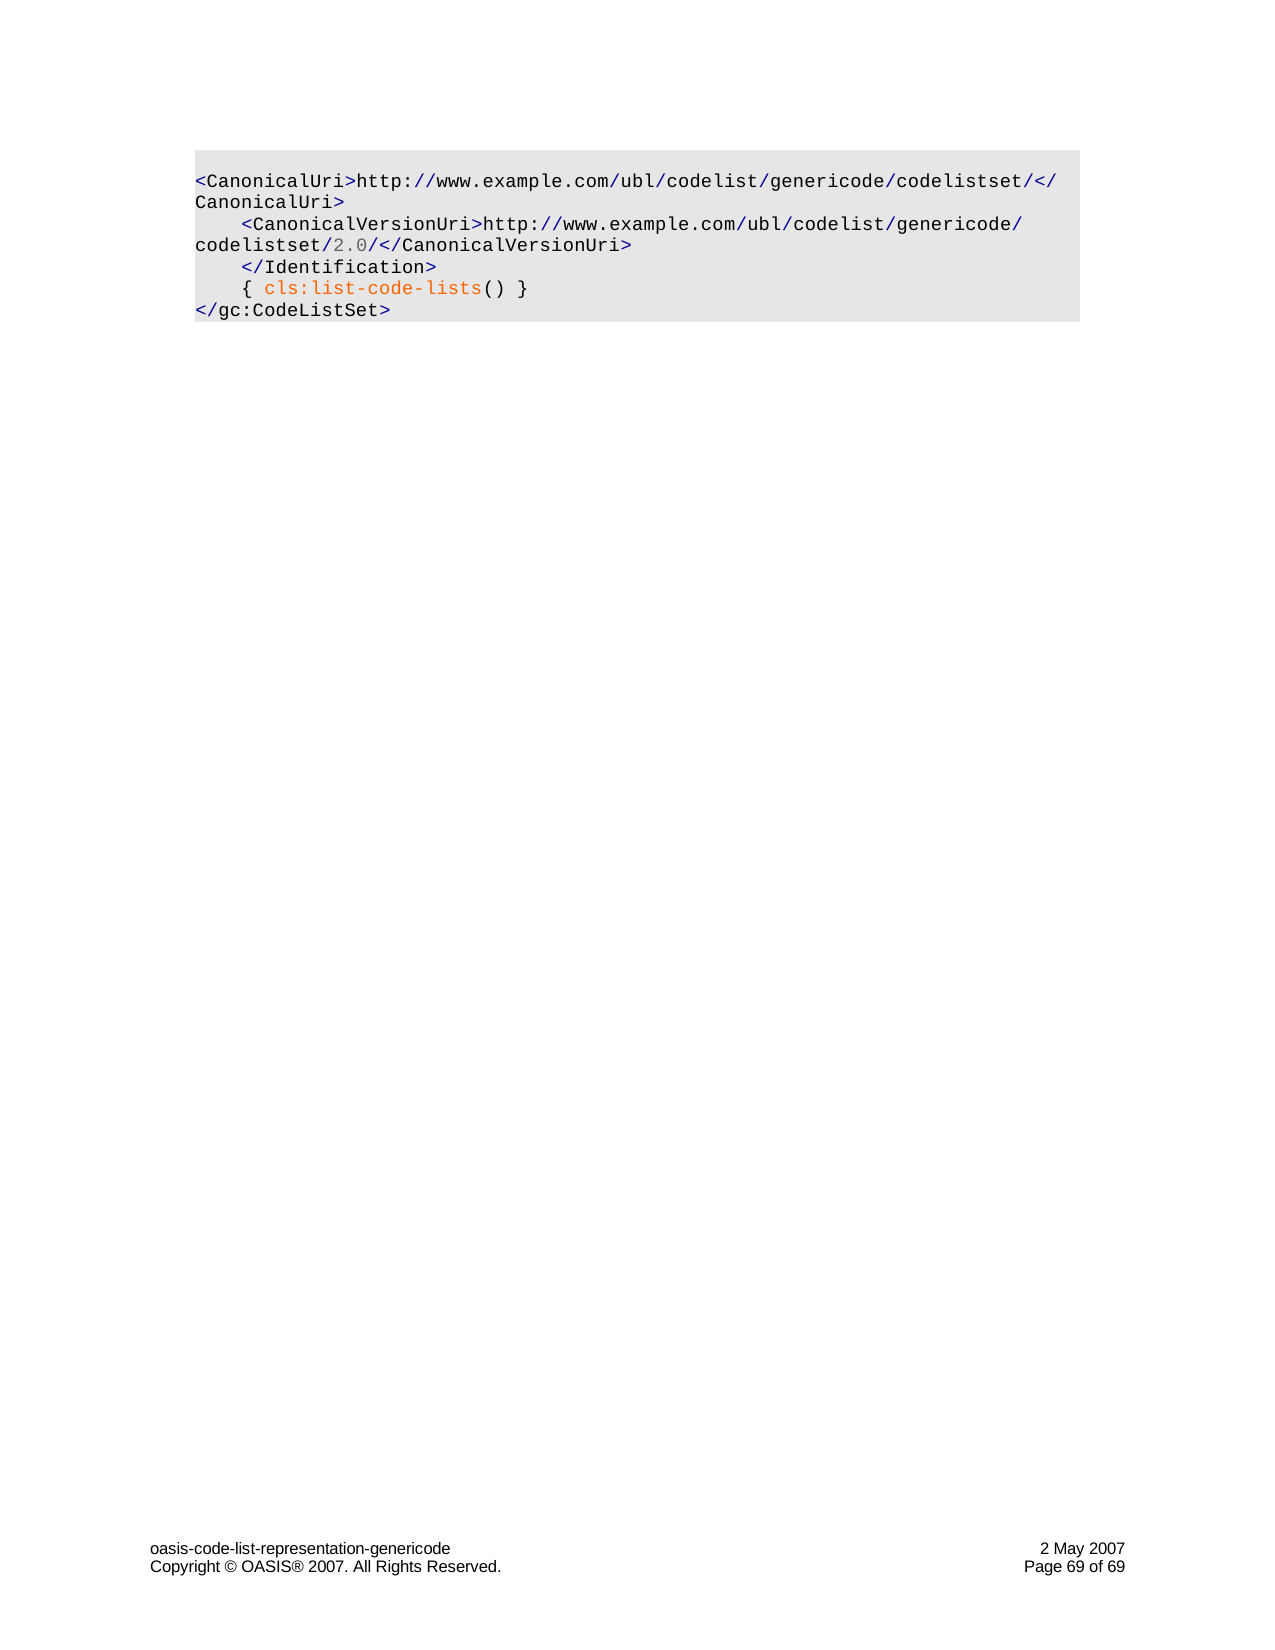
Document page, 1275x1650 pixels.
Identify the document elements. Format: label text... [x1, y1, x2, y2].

text <CanonicalVersionUri>http://www.example.com/ubl/codelist/genericode/codelistset/2.0/</CanonicalVersionUri> [195, 214, 1080, 257]
text </gc:CodeListSet> [195, 300, 1080, 322]
text </Identification> [195, 257, 1080, 279]
text { cls:list-code-lists() } [195, 279, 1080, 300]
text <CanonicalUri>http://www.example.com/ubl/codelist/genericode/codelistset/</CanonicalUri> [195, 150, 1080, 214]
